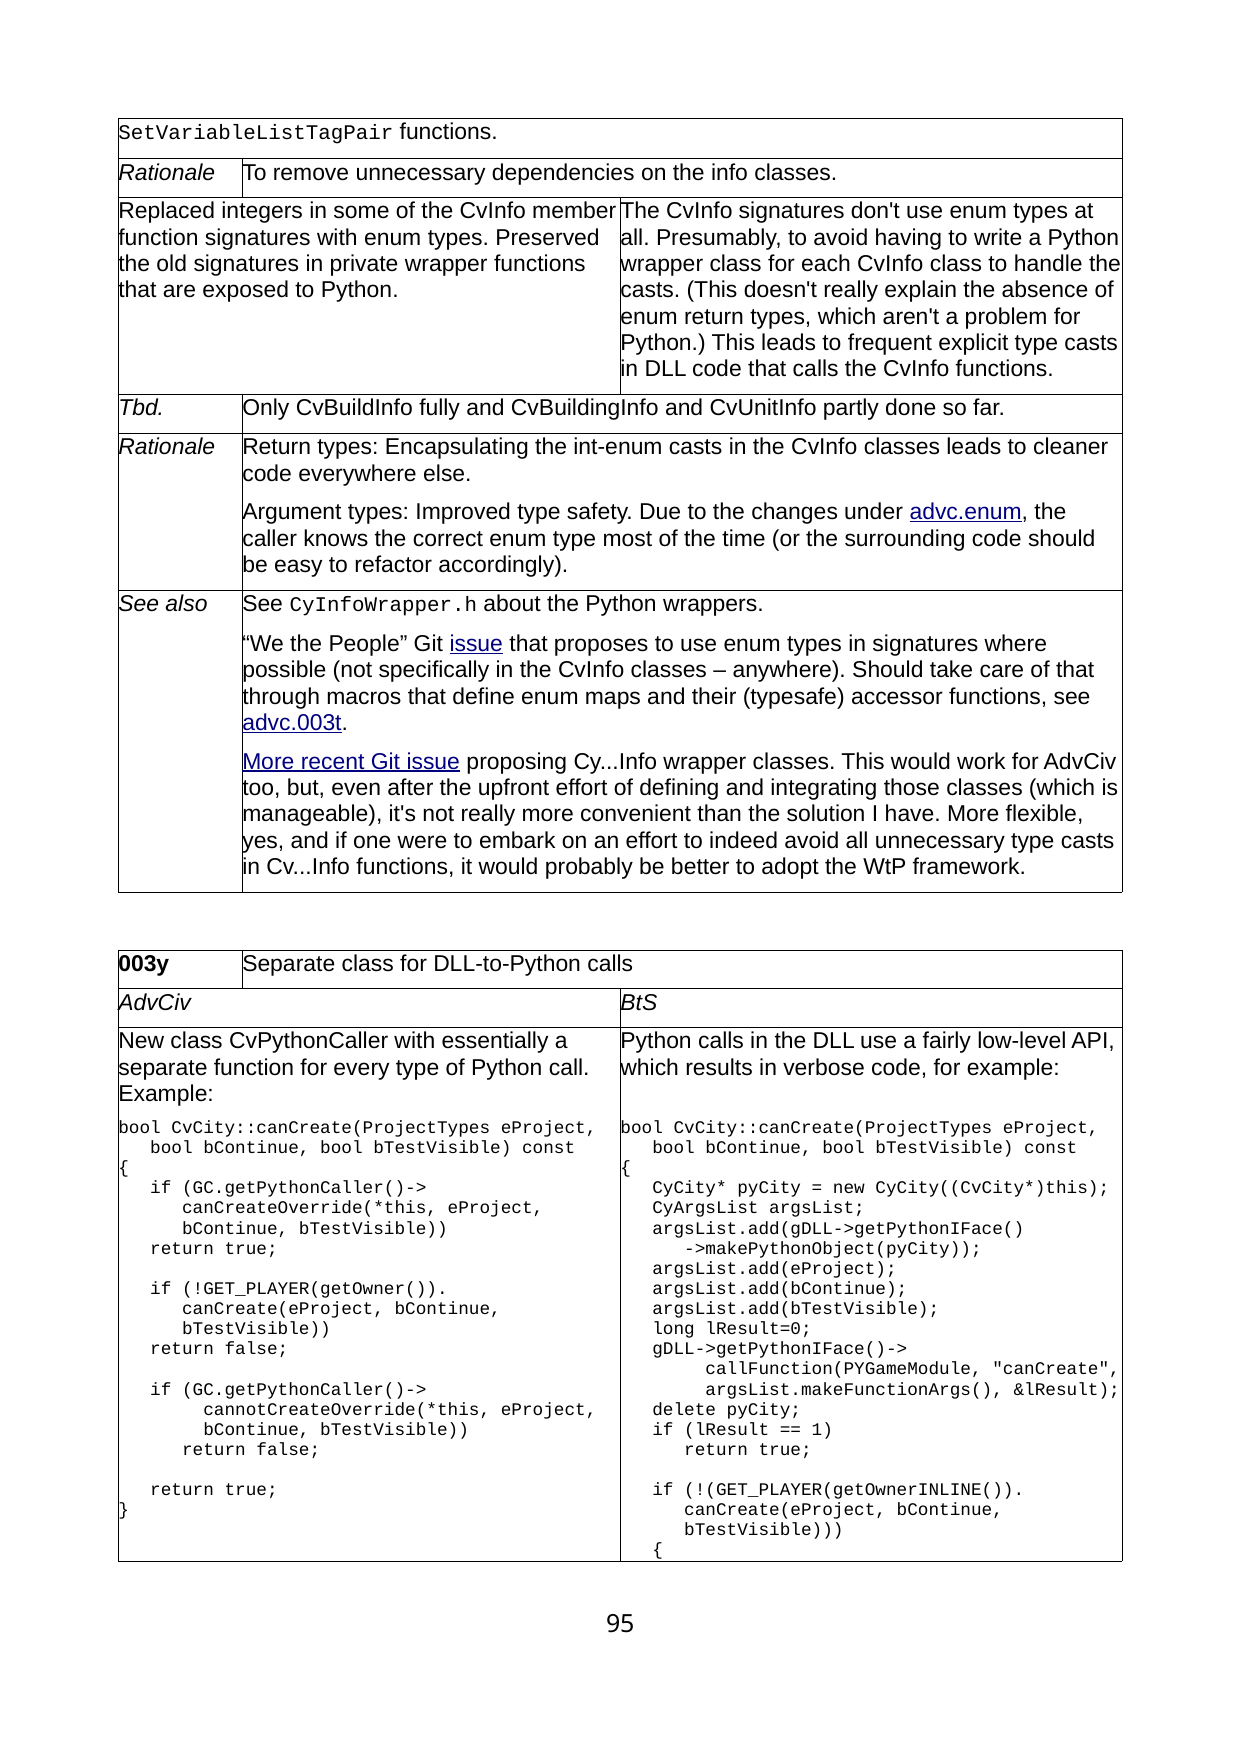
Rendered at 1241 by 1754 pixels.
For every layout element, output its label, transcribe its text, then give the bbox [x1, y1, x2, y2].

table_cell Python calls in the DLL use a fairly low-level API, which results in verbose code, for example: bool CvCity::canCreate(ProjectTypes eProject, bool bContinue, bool bTestVisible) const { CyCity* pyCity = new CyCity((CvCity*)this); CyArgsList argsList; argsList.add(gDLL->getPythonIFace() ->makePythonObject(pyCity)); argsList.add(eProject); argsList.add(bContinue); argsList.add(bTestVisible); long lResult=0; gDLL->getPythonIFace()-> callFunction(PYGameModule, "canCreate", argsList.makeFunctionArgs(), &lResult); delete pyCity; if (lResult == 1) return true; if (!(GET_PLAYER(getOwnerINLINE()). canCreate(eProject, bContinue, bTestVisible))) { [621, 1028, 1122, 1561]
table_header Separate class for DLL-to-Python calls [243, 951, 1122, 988]
table_cell Rationale [119, 434, 242, 590]
table_cell See also [119, 591, 242, 892]
table_cell New class CvPythonCaller with essentially a separate function for every type of Python call. Example: bool CvCity::canCreate(ProjectTypes eProject, bool bContinue, bool bTestVisible) const { if (GC.getPythonCaller()-> canCreateOverride(*this, eProject, bContinue, bTestVisible)) return true; if (!GET_PLAYER(getOwner()). canCreate(eProject, bContinue, bTestVisible)) return false; if (GC.getPythonCaller()-> cannotCreateOverride(*this, eProject, bContinue, bTestVisible)) return false; return true; } [119, 1028, 620, 1561]
table_cell Rationale [119, 159, 242, 197]
table_cell SetVariableListTagPair functions. [119, 119, 1122, 158]
table_cell The CvInfo signatures don't use enum types at all. Presumably, to avoid having to write a Python wrapper class for each CvInfo class to handle the casts. (This doesn't really explain the absence of enum return types, which aren't a problem for Python.) This leads to frequent explicit type casts in DLL code that calls the CvInfo functions. [621, 198, 1122, 394]
table_cell Tbd. [119, 395, 242, 433]
table_cell Return types: Encapsulating the int-enum casts in the CvInfo classes leads to cleaner code everywhere else. Argument types: Improved type safety. Due to the changes under advc.enum, the caller knows the correct enum type most of the time (or the surrounding code should be easy to refactor accordingly). [243, 434, 1122, 590]
table_cell Replaced integers in some of the CvInfo member function signatures with enum types. Preserved the old signatures in private wrapper functions that are exposed to Python. [119, 198, 620, 394]
table_cell AdvCiv [119, 989, 620, 1027]
table_cell Only CvBuildInfo fully and CvBuildingInfo and CvUnitInfo partly done so far. [243, 395, 1122, 433]
table_cell BtS [621, 989, 1122, 1027]
table_cell To remove unnecessary dependencies on the info classes. [243, 159, 1122, 197]
table_cell See CyInfoWrapper.h about the Python wrappers. “We the People” Git issue that proposes to use enum types in signatures where possible (not specifically in the CvInfo classes – anywhere). Should take care of that through macros that define enum maps and their (typesafe) accessor functions, see advc.003t. More recent Git issue proposing Cy...Info wrapper classes. This would work for AdvCiv too, but, even after the upfront effort of defining and integrating those classes (which is manageable), it's not really more convenient than the solution I have. More flexible, yes, and if one were to embark on an effort to indeed avoid all unnecessary type casts in Cv...Info functions, it would probably be better to adopt the WtP framework. [243, 591, 1122, 892]
table_header 003y [119, 951, 242, 988]
